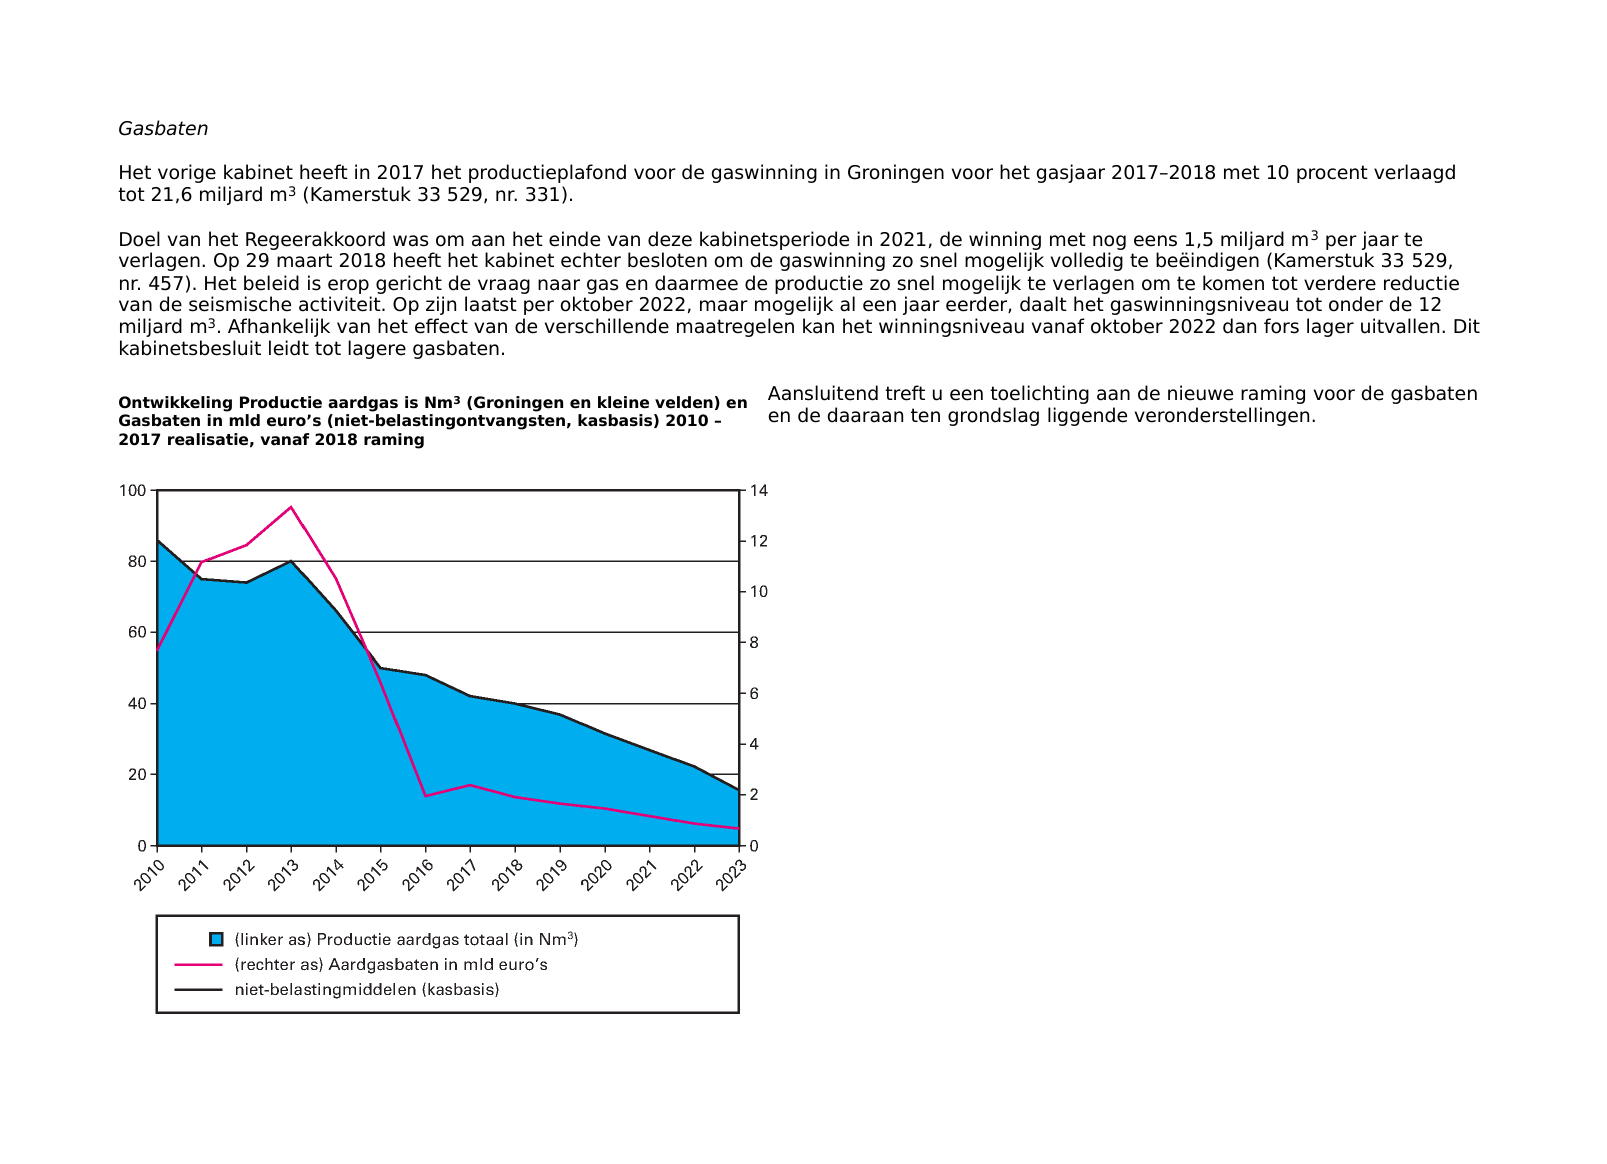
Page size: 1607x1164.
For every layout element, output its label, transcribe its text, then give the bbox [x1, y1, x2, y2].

picture [118, 482, 768, 1014]
text Het vorige kabinet heeft in 2017 het productieplafond voor de gaswinning in Groningen voor het gasjaar 2017–2018 met 10 procent verlaagd tot 21,6 miljard m3 (Kamerstuk 33 529, nr. 331). [118, 162, 1488, 206]
text Ontwikkeling Productie aardgas is Nm3 (Groningen en kleine velden) en Gasbaten in mld euro’s (niet-belastingontvangsten, kasbasis) 2010 – 2017 realisatie, vanaf 2018 raming [118, 394, 768, 449]
text Aansluitend treft u een toelichting aan de nieuwe raming voor de gasbaten en de daaraan ten grondslag liggende veronderstellingen. [118, 382, 1488, 426]
text Doel van het Regeerakkoord was om aan het einde van deze kabinetsperiode in 2021, de winning met nog eens 1,5 miljard m3 per jaar te verlagen. Op 29 maart 2018 heeft het kabinet echter besloten om de gaswinning zo snel mogelijk volledig te beëindigen (Kamerstuk 33 529, nr. 457). Het beleid is erop gericht de vraag naar gas en daarmee de productie zo snel mogelijk te verlagen om te komen tot verdere reductie van de seismische activiteit. Op zijn laatst per oktober 2022, maar mogelijk al een jaar eerder, daalt het gaswinningsniveau tot onder de 12 miljard m3. Afhankelijk van het effect van de verschillende maatregelen kan het winningsniveau vanaf oktober 2022 dan fors lager uitvallen. Dit kabinetsbesluit leidt tot lagere gasbaten. [118, 228, 1488, 360]
subtitle Gasbaten [118, 118, 1488, 140]
